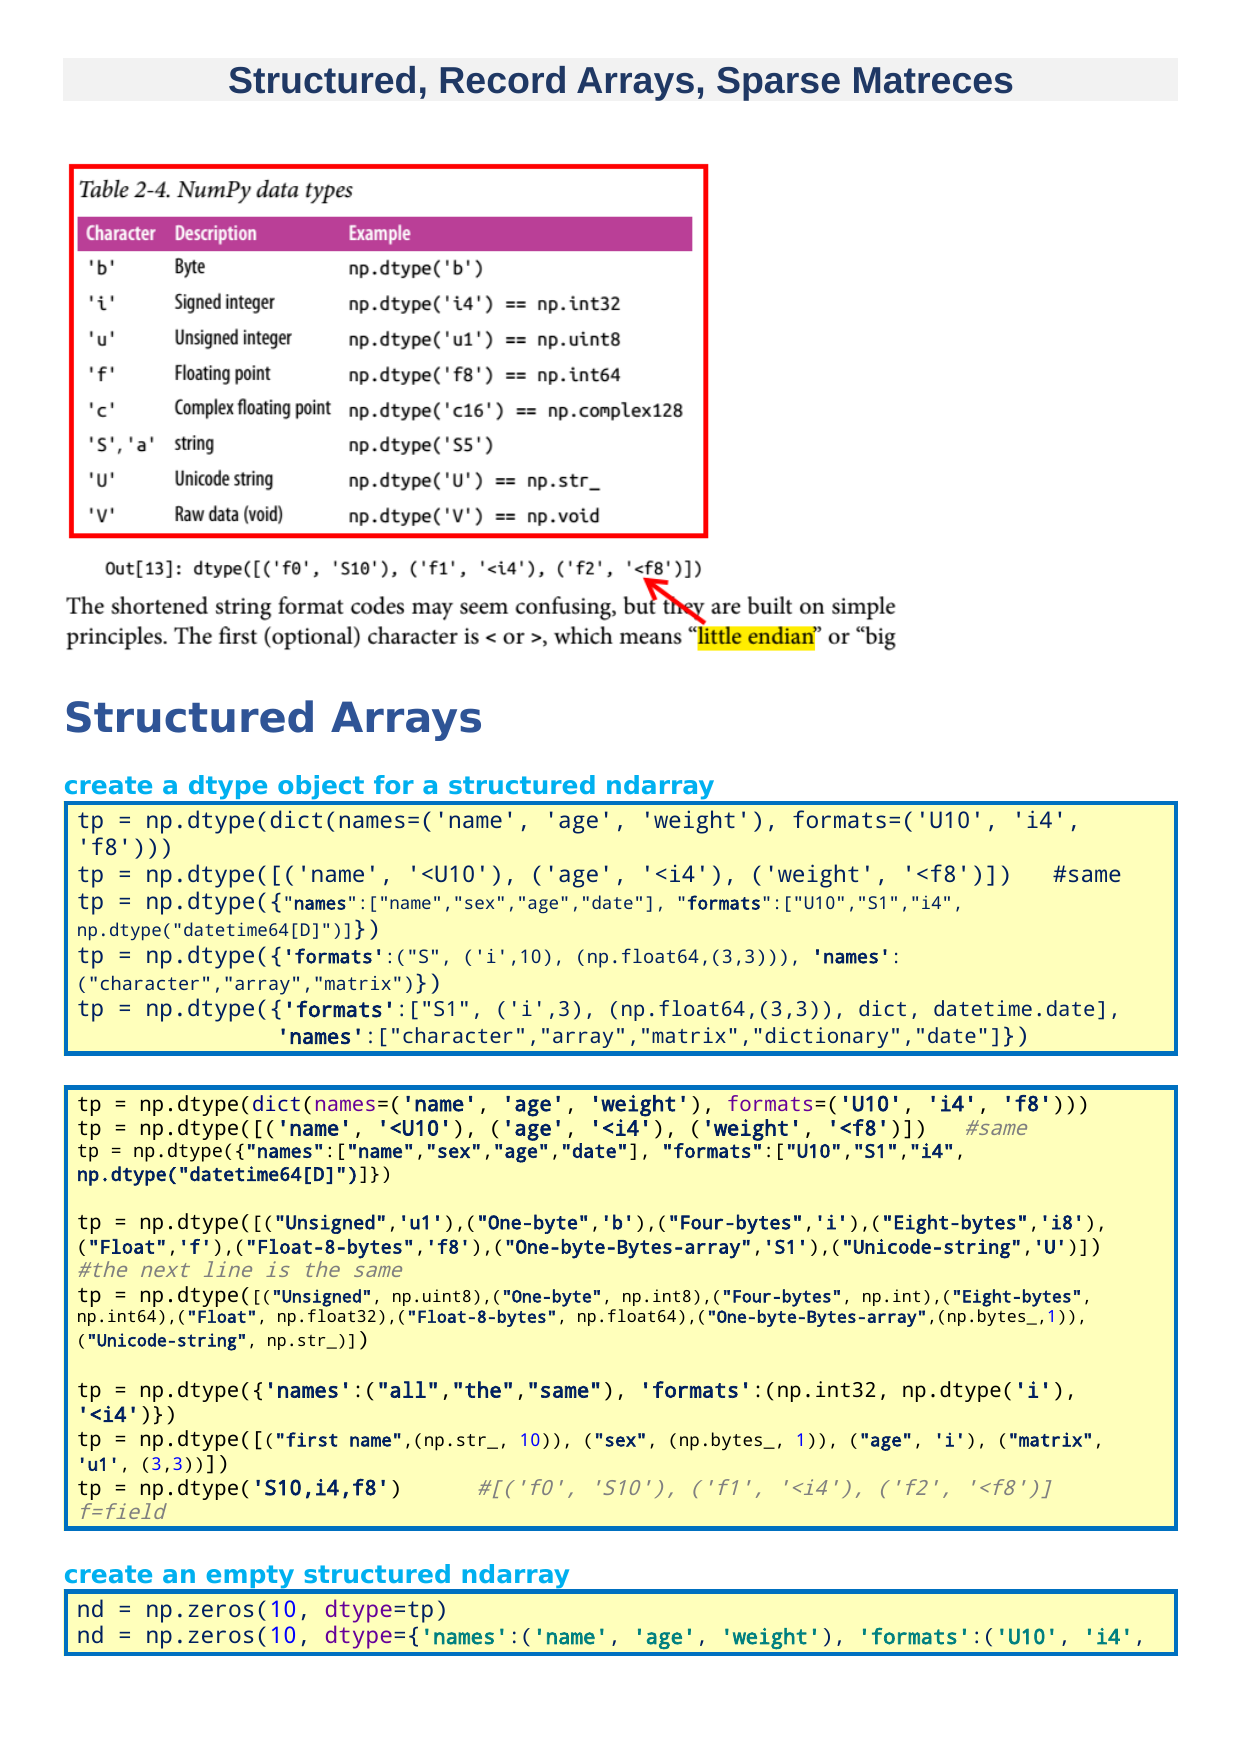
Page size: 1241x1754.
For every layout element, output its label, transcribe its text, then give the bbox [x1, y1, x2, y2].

text tp = np.dtype({'formats':["S1", ('i',3), (np.float64,(3,3)), dict, datetime.date], [68, 989, 1174, 1016]
text tp = np.dtype(dict(names=('name', 'age', 'weight'), formats=('U10', 'i4', 'f8'))) tp = np.dtype([('name', '<U10'), ('age', '<i4'), ('weight', '<f8')]) #same [68, 805, 1174, 881]
text tp = np.dtype({'names':("all","the","same"), 'formats':(np.int32, np.dtype('i'), '<i4')}) tp = np.dtype([("first name",(np.str_, 10)), ("sex", (np.bytes_, 1)), ("age", 'i'), ("matrix", 'u1', (3,3))]) tp = np.dtype('S10,i4,f8') #[('f0', 'S10'), ('f1', '<i4'), ('f2', '<f8')] f=field [68, 1371, 1174, 1526]
text tp = np.dtype({"names":["name","sex","age","date"], "formats":["U10","S1","i4", np.dtype("datetime64[D]")]}) [68, 881, 1174, 935]
text Structured Arrays [63, 694, 1178, 743]
title create an empty structured ndarray [63, 1560, 1178, 1589]
picture [63, 158, 898, 653]
text nd = np.zeros(10, dtype=tp) nd = np.zeros(10, dtype={'names':('name', 'age', 'weight'), 'formats':('U10', 'i4', [68, 1594, 1174, 1652]
subtitle Structured, Record Arrays, Sparse Matreces [63, 58, 1178, 101]
text 'names':["character","array","matrix","dictionary","date"]}) [68, 1016, 1174, 1051]
title create a dtype object for a structured ndarray [63, 771, 1178, 801]
text tp = np.dtype({'formats':("S", ('i',10), (np.float64,(3,3))), 'names':("character","array","matrix")}) [68, 935, 1174, 989]
text tp = np.dtype(dict(names=('name', 'age', 'weight'), formats=('U10', 'i4', 'f8'))) tp = np.dtype([('name', '<U10'), ('age', '<i4'), ('weight', '<f8')]) #same tp = np.dtype({"names":["name","sex","age","date"], "formats":["U10","S1","i4", np.dtype("datetime64[D]")]}) [68, 1090, 1174, 1178]
text tp = np.dtype([("Unsigned",'u1'),("One-byte",'b'),("Four-bytes",'i'),("Eight-bytes",'i8'),("Float",'f'),("Float-8-bytes",'f8'),("One-byte-Bytes-array",'S1'),("Unicode-string",'U')]) #the next line is the same tp = np.dtype([("Unsigned", np.uint8),("One-byte", np.int8),("Four-bytes", np.int),("Eight-bytes", np.int64),("Float", np.float32),("Float-8-bytes", np.float64),("One-byte-Bytes-array",(np.bytes_,1)),("Unicode-string", np.str_)]) [68, 1178, 1174, 1371]
